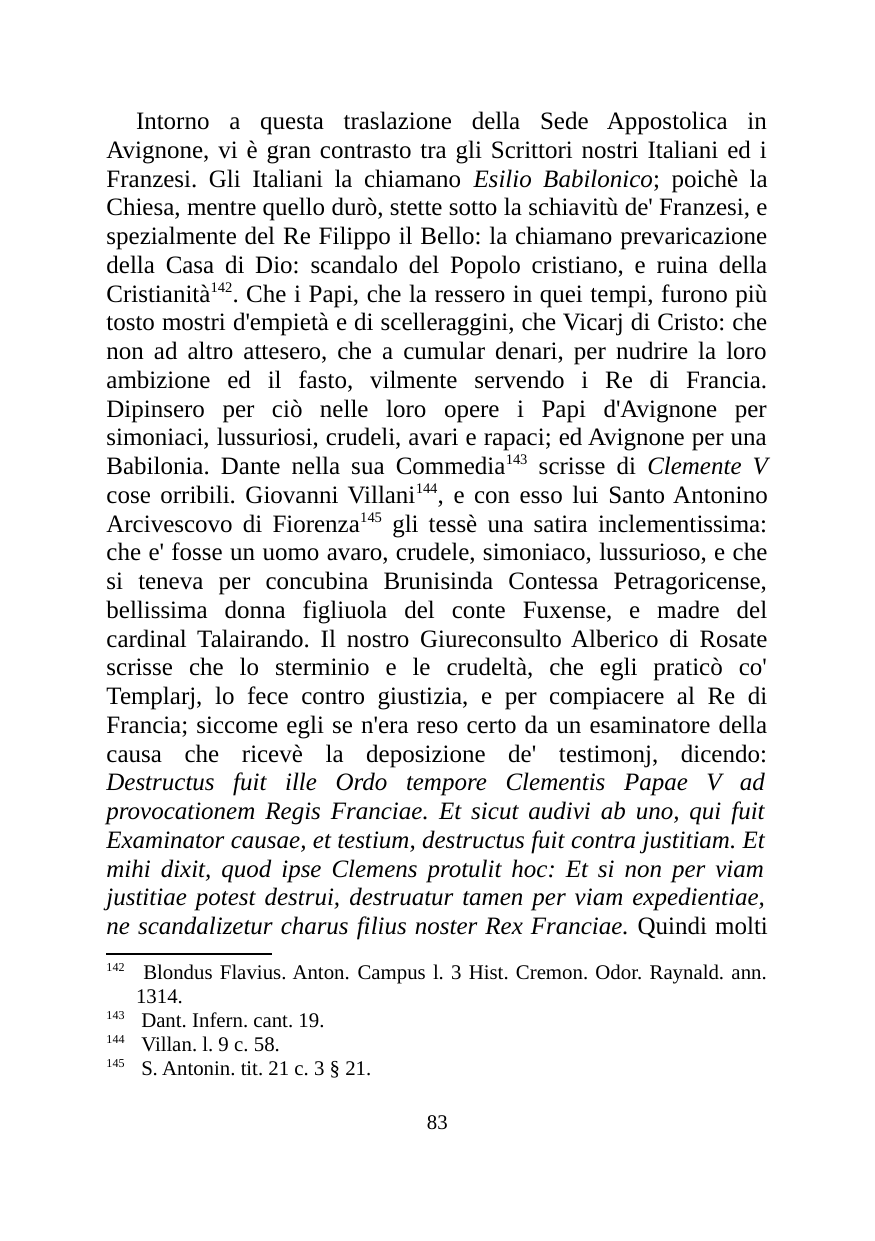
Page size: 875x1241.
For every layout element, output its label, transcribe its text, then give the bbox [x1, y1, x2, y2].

text S. Antonin. tit. 21 c. 3 § 21. [106, 1056, 768, 1080]
text Villan. l. 9 c. 58. [106, 1032, 768, 1056]
text Blondus Flavius. Anton. Campus l. 3 Hist. Cremon. Odor. Raynald. ann. 1314. [106, 960, 768, 1008]
text Dant. Infern. cant. 19. [106, 1008, 768, 1032]
text Intorno a questa traslazione della Sede Appostolica in Avignone, vi è gran contrasto tra gli Scrittori nostri Italiani ed i Franzesi. Gli Italiani la chiamano Esilio Babilonico; poichè la Chiesa, mentre quello durò, stette sotto la schiavitù de' Franzesi, e spezialmente del Re Filippo il Bello: la chiamano prevaricazione della Casa di Dio: scandalo del Popolo cristiano, e ruina della Cristianità. Che i Papi, che la ressero in quei tempi, furono più tosto mostri d'empietà e di scelleraggini, che Vicarj di Cristo: che non ad altro attesero, che a cumular denari, per nudrire la loro ambizione ed il fasto, vilmente servendo i Re di Francia. Dipinsero per ciò nelle loro opere i Papi d'Avignone per simoniaci, lussuriosi, crudeli, avari e rapaci; ed Avignone per una Babilonia. Dante nella sua Commedia scrisse di Clemente V cose orribili. Giovanni Villani, e con esso lui Santo Antonino Arcivescovo di Fiorenza gli tessè una satira inclementissima: che e' fosse un uomo avaro, crudele, simoniaco, lussurioso, e che si teneva per concubina Brunisinda Contessa Petragoricense, bellissima donna figliuola del conte Fuxense, e madre del cardinal Talairando. Il nostro Giureconsulto Alberico di Rosate scrisse che lo sterminio e le crudeltà, che egli praticò co' Templarj, lo fece contro giustizia, e per compiacere al Re di Francia; siccome egli se n'era reso certo da un esaminatore della causa che ricevè la deposizione de' testimonj, dicendo: Destructus fuit ille Ordo tempore Clementis Papae V ad provocationem Regis Franciae. Et sicut audivi ab uno, qui fuit Examinator causae, et testium, destructus fuit contra justitiam. Et mihi dixit, quod ipse Clemens protulit hoc: Et si non per viam justitiae potest destrui, destruatur tamen per viam expedientiae, ne scandalizetur charus filius noster Rex Franciae. Quindi molti [106, 106, 768, 940]
